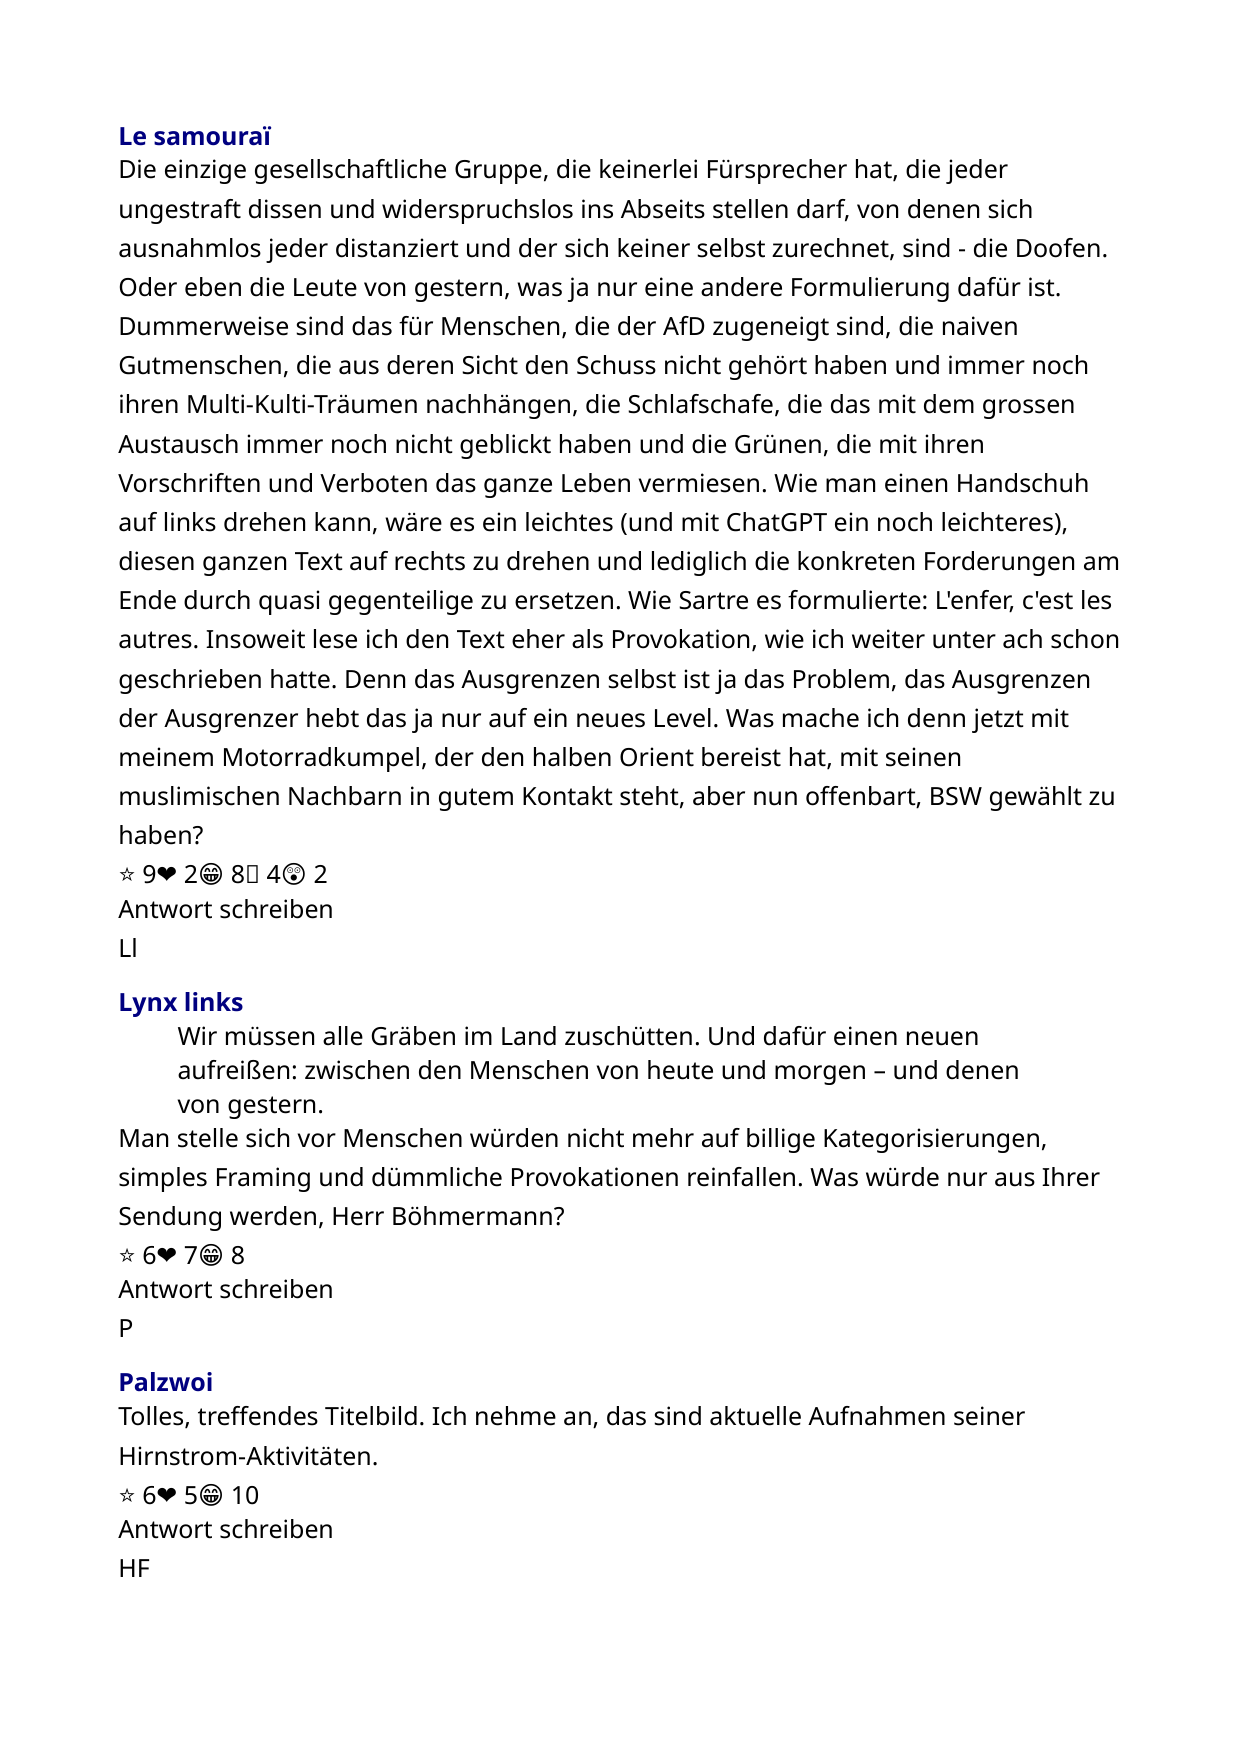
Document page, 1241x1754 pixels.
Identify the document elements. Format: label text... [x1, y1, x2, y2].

text HF [118, 1551, 1122, 1584]
text Antwort schreiben [118, 891, 1122, 925]
text P [118, 1311, 1122, 1345]
text ⭐️ 6❤️ 5😁 10 [118, 1477, 1122, 1511]
text Ll [118, 930, 1122, 964]
text Die einzige gesellschaftliche Gruppe, die keinerlei Fürsprecher hat, die jeder ungestraft dissen und widerspruchslos ins Abseits stellen darf, von denen sich ausnahmlos jeder distanziert und der sich keiner selbst zurechnet, sind - die Doofen. Oder eben die Leute von gestern, was ja nur eine andere Formulierung dafür ist. Dummerweise sind das für Menschen, die der AfD zugeneigt sind, die naiven Gutmenschen, die aus deren Sicht den Schuss nicht gehört haben und immer noch ihren Multi-Kulti-Träumen nachhängen, die Schlafschafe, die das mit dem grossen Austausch immer noch nicht geblickt haben und die Grünen, die mit ihren Vorschriften und Verboten das ganze Leben vermiesen. Wie man einen Handschuh auf links drehen kann, wäre es ein leichtes (und mit ChatGPT ein noch leichteres), diesen ganzen Text auf rechts zu drehen und lediglich die konkreten Forderungen am Ende durch quasi gegenteilige zu ersetzen. Wie Sartre es formulierte: L'enfer, c'est les autres. Insoweit lese ich den Text eher als Provokation, wie ich weiter unter ach schon geschrieben hatte. Denn das Ausgrenzen selbst ist ja das Problem, das Ausgrenzen der Ausgrenzer hebt das ja nur auf ein neues Level. Was mache ich denn jetzt mit meinem Motorradkumpel, der den halben Orient bereist hat, mit seinen muslimischen Nachbarn in gutem Kontakt steht, aber nun offenbart, BSW gewählt zu haben? [118, 152, 1122, 852]
subtitle Palzwoi [118, 1365, 1122, 1399]
text Wir müssen alle Gräben im Land zuschütten. Und dafür einen neuen aufreißen: zwischen den Menschen von heute und morgen – und denen von gestern. [177, 1018, 1063, 1120]
text ⭐️ 9❤️ 2😁 8🤨 4😲 2 [118, 857, 1122, 891]
subtitle Lynx links [118, 984, 1122, 1018]
text Tolles, treffendes Titelbild. Ich nehme an, das sind aktuelle Aufnahmen seiner Hirnstrom-Aktivitäten. [118, 1399, 1122, 1472]
text Man stelle sich vor Menschen würden nicht mehr auf billige Kategorisierungen, simples Framing und dümmliche Provokationen reinfallen. Was würde nur aus Ihrer Sendung werden, Herr Böhmermann? [118, 1120, 1122, 1233]
text Antwort schreiben [118, 1272, 1122, 1306]
subtitle Le samouraï [118, 118, 1122, 152]
text Antwort schreiben [118, 1511, 1122, 1545]
text ⭐️ 6❤️ 7😁 8 [118, 1238, 1122, 1272]
